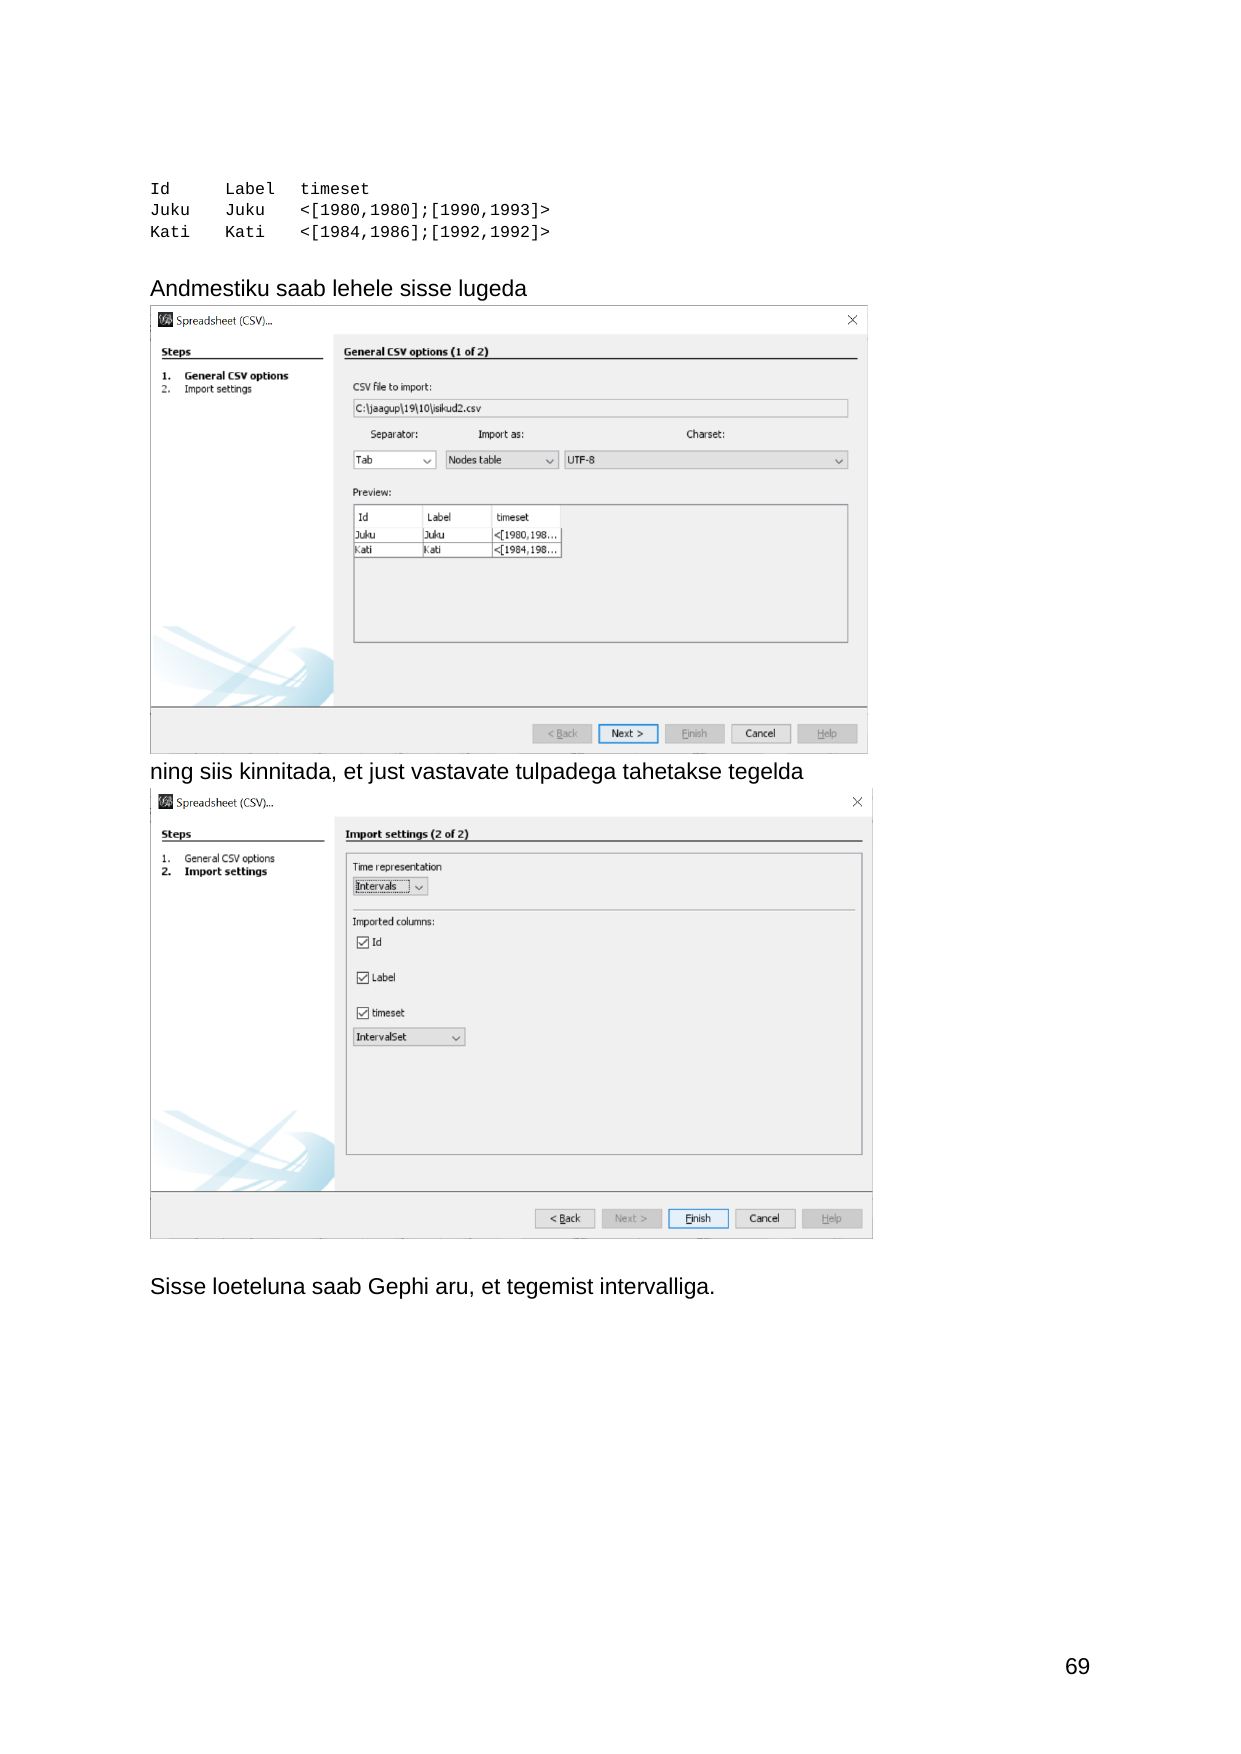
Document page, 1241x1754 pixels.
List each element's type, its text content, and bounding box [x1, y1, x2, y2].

text ning siis kinnitada, et just vastavate tulpadega tahetakse tegelda [150, 758, 1090, 784]
text Sisse loeteluna saab Gephi aru, et tegemist intervalliga. [150, 1273, 1090, 1299]
text Id Label timeset [150, 180, 1090, 199]
picture [150, 788, 873, 1239]
picture [150, 305, 868, 754]
text Andmestiku saab lehele sisse lugeda [150, 275, 1090, 302]
text Kati Kati <[1984,1986];[1992,1992]> [150, 223, 1090, 242]
text Juku Juku <[1980,1980];[1990,1993]> [150, 202, 1090, 221]
